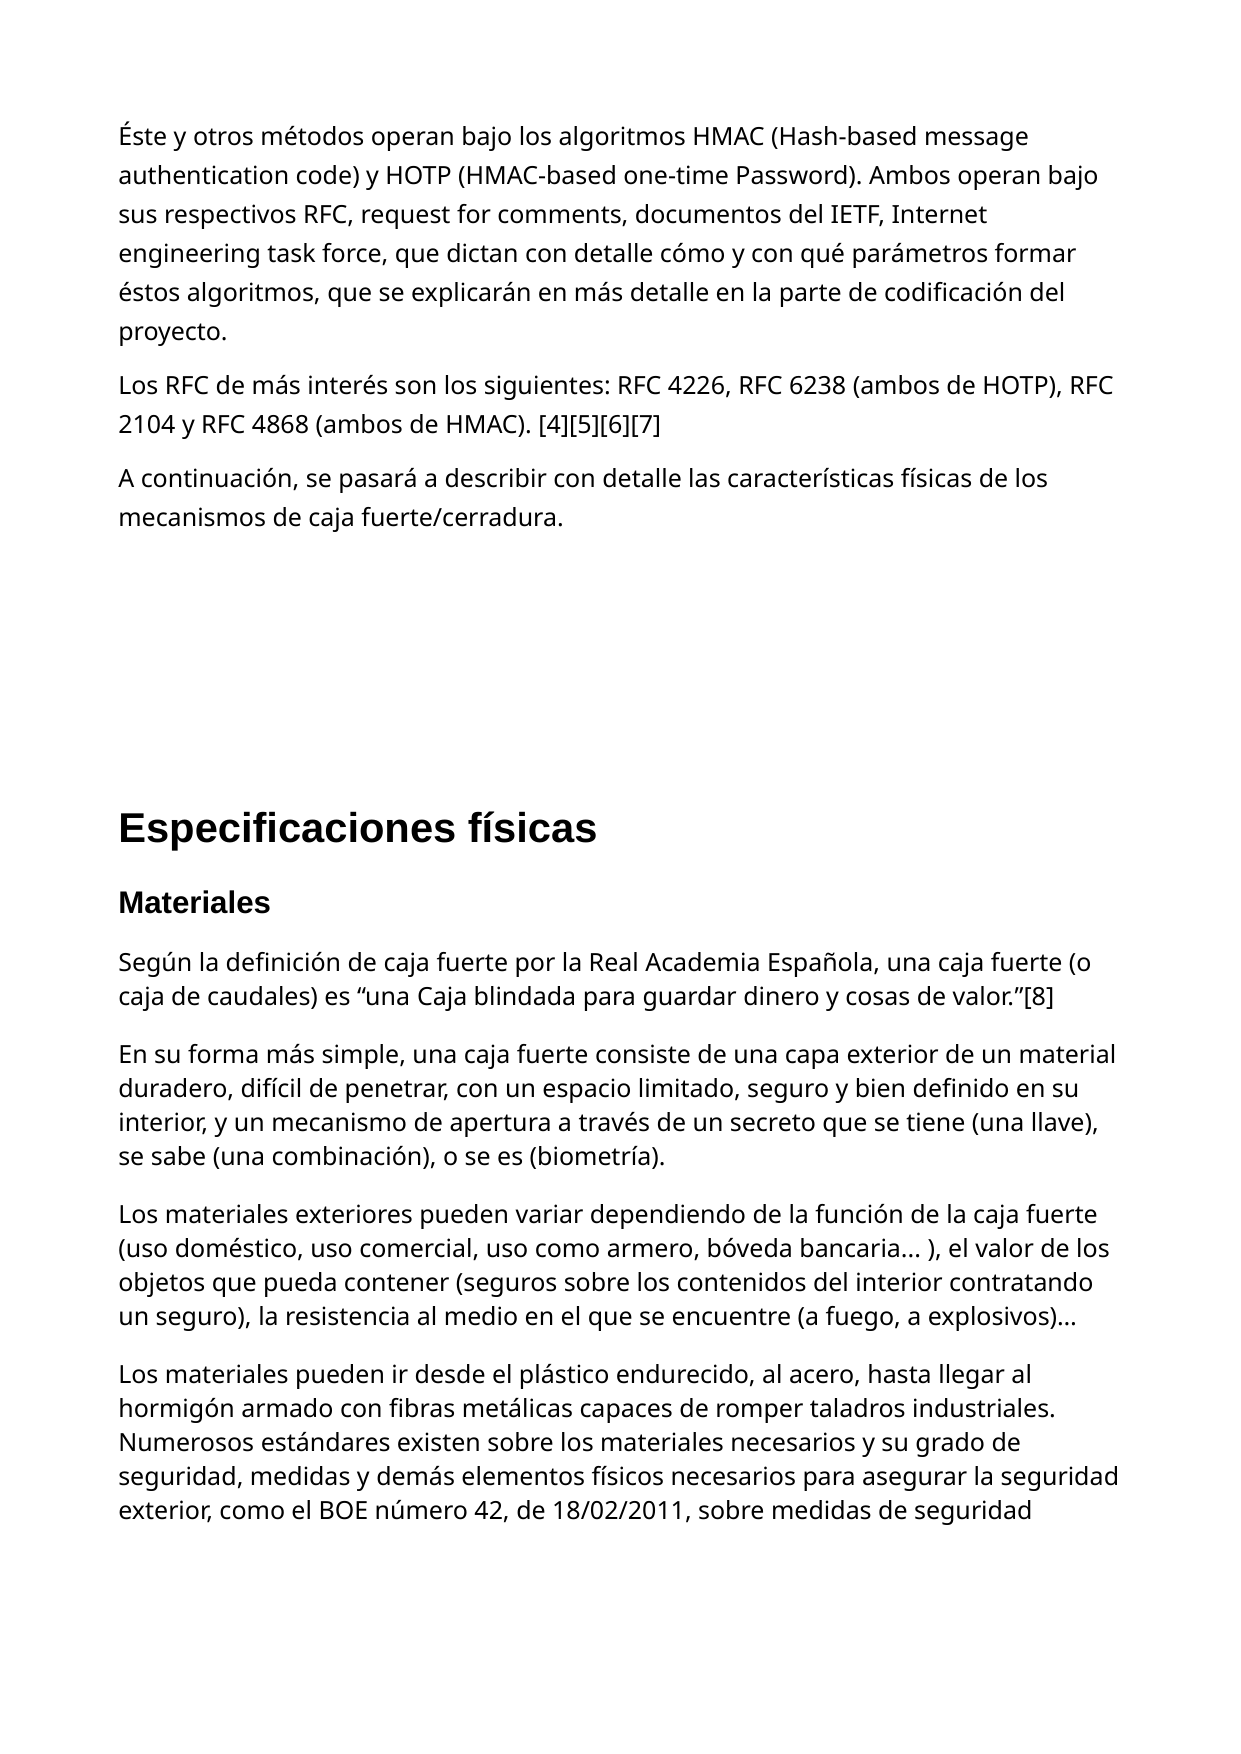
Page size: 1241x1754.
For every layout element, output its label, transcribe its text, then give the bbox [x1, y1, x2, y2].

text Según la definición de caja fuerte por la Real Academia Española, una caja fuerte (o caja de caudales) es “una Caja blindada para guardar dinero y cosas de valor.”[8] [118, 945, 1122, 1013]
text En su forma más simple, una caja fuerte consiste de una capa exterior de un material duradero, difícil de penetrar, con un espacio limitado, seguro y bien definido en su interior, y un mecanismo de apertura a través de un secreto que se tiene (una llave), se sabe (una combinación), o se es (biometría). [118, 1037, 1122, 1173]
subtitle Especificaciones físicas [118, 803, 1122, 851]
text Los RFC de más interés son los siguientes: RFC 4226, RFC 6238 (ambos de HOTP), RFC 2104 y RFC 4868 (ambos de HMAC). [4][5][6][7] [118, 368, 1122, 441]
text A continuación, se pasará a describir con detalle las características físicas de los mecanismos de caja fuerte/cerradura. [118, 461, 1122, 534]
text Los materiales pueden ir desde el plástico endurecido, al acero, hasta llegar al hormigón armado con fibras metálicas capaces de romper taladros industriales. Numerosos estándares existen sobre los materiales necesarios y su grado de seguridad, medidas y demás elementos físicos necesarios para asegurar la seguridad exterior, como el BOE número 42, de 18/02/2011, sobre medidas de seguridad [118, 1357, 1122, 1527]
subtitle Materiales [118, 884, 1122, 921]
text Éste y otros métodos operan bajo los algoritmos HMAC (Hash-based message authentication code) y HOTP (HMAC-based one-time Password). Ambos operan bajo sus respectivos RFC, request for comments, documentos del IETF, Internet engineering task force, que dictan con detalle cómo y con qué parámetros formar éstos algoritmos, que se explicarán en más detalle en la parte de codificación del proyecto. [118, 118, 1122, 348]
text Los materiales exteriores pueden variar dependiendo de la función de la caja fuerte (uso doméstico, uso comercial, uso como armero, bóveda bancaria... ), el valor de los objetos que pueda contener (seguros sobre los contenidos del interior contratando un seguro), la resistencia al medio en el que se encuentre (a fuego, a explosivos)… [118, 1197, 1122, 1333]
